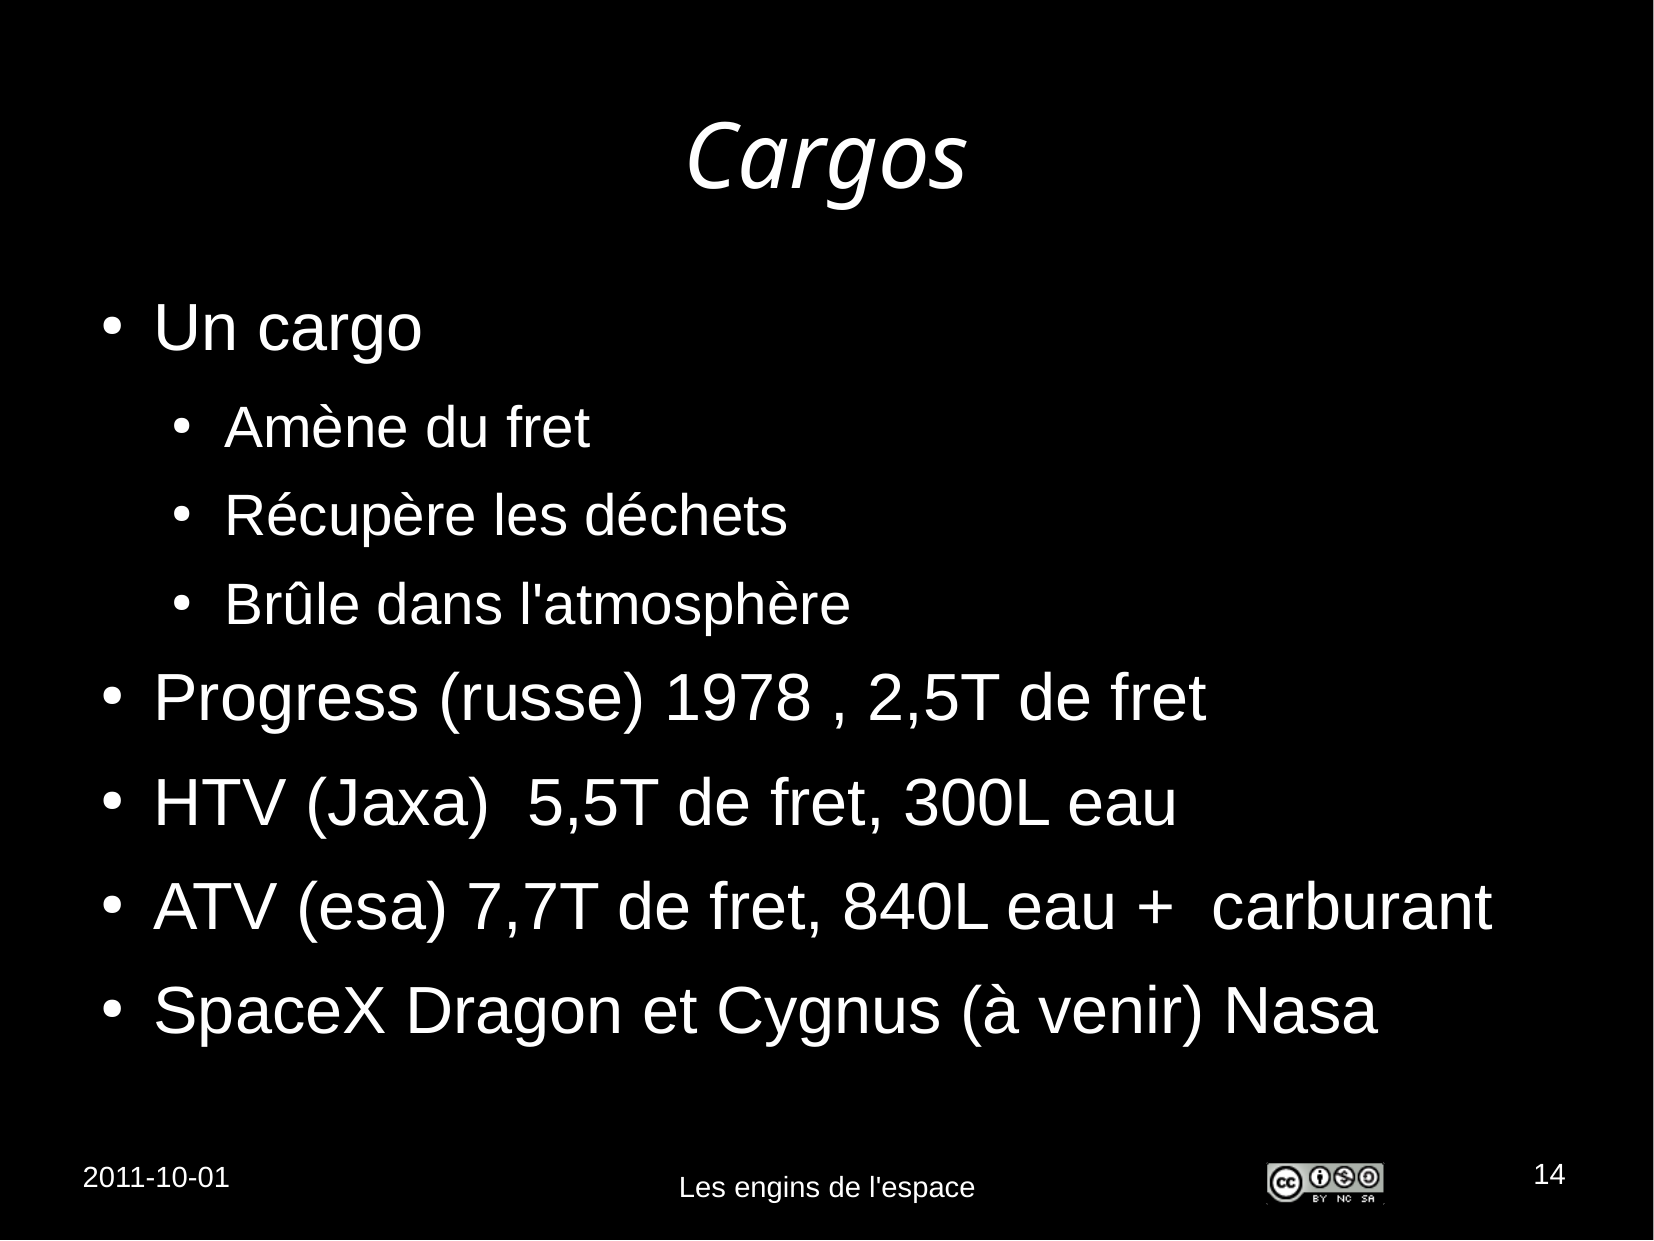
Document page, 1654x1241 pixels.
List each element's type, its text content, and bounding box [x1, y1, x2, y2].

picture [1266, 1162, 1385, 1205]
list Un cargo Amène du fret Récupère les déchets Brûle dans l'atmosphère Progress (russe) 1978 , 2,5T de fret HTV (Jaxa) 5,5T de fret, 300L eau ATV (esa) 7,7T de fret, 840L eau + carburant SpaceX Dragon et Cygnus (à venir) Nasa [82, 290, 1571, 1109]
title Cargos [82, 56, 1571, 250]
